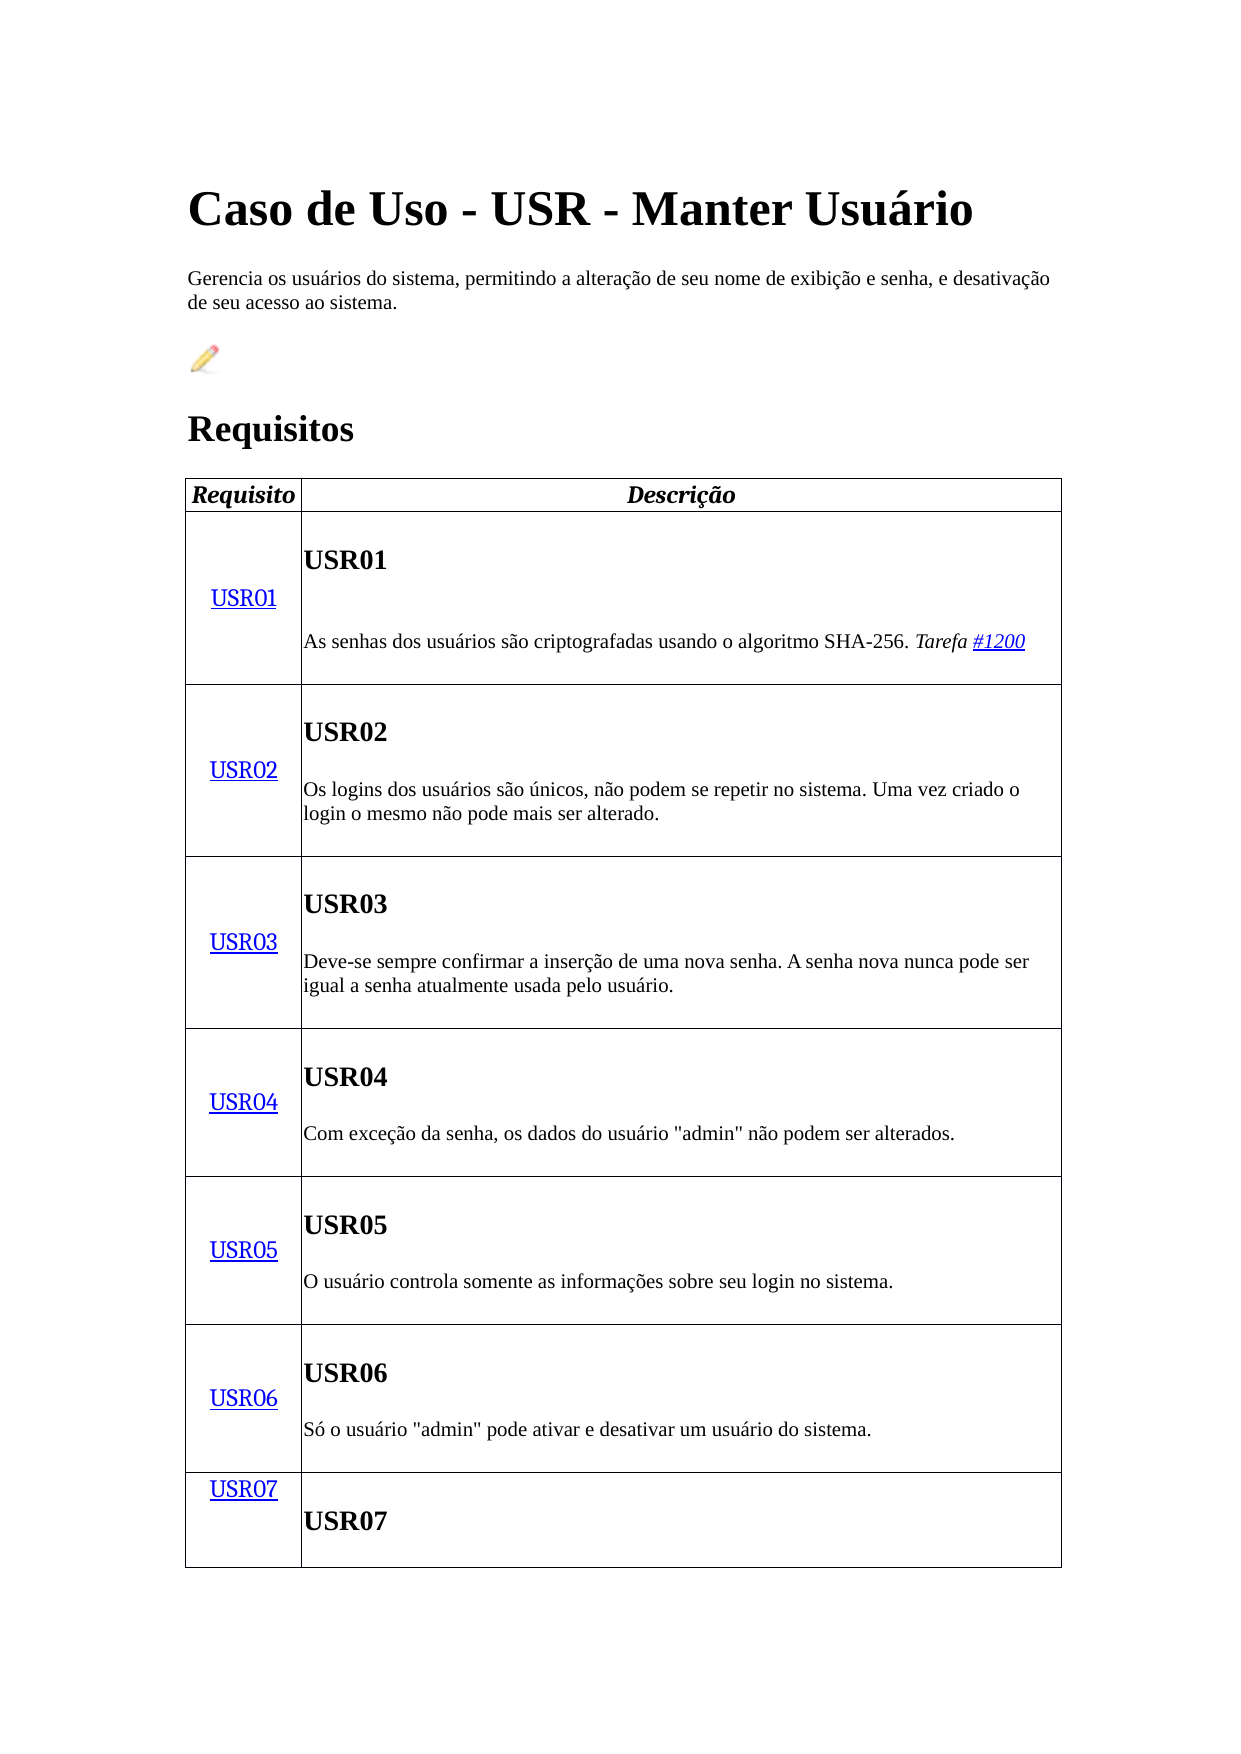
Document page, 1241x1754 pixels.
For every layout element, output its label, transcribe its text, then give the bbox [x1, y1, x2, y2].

table_cell USR04 Com exceção da senha, os dados do usuário "admin" não podem ser alterados. [302, 1029, 1061, 1176]
table_cell USR06 [186, 1325, 301, 1472]
table_cell USR07 [186, 1473, 301, 1567]
table_cell USR02 Os logins dos usuários são únicos, não podem se repetir no sistema. Uma vez criado o login o mesmo não pode mais ser alterado. [302, 685, 1061, 856]
subtitle Caso de Uso - USR - Manter Usuário [187, 179, 1053, 237]
table_cell USR06 Só o usuário "admin" pode ativar e desativar um usuário do sistema. [302, 1325, 1061, 1472]
text Gerencia os usuários do sistema, permitindo a alteração de seu nome de exibição e senha, e desativação de seu acesso ao sistema. [187, 266, 1053, 314]
subtitle Requisitos [187, 406, 1053, 449]
table_cell USR05 [186, 1177, 301, 1324]
table_cell USR01 [186, 512, 301, 683]
table_cell USR02 [186, 685, 301, 856]
table_cell USR03 Deve-se sempre confirmar a inserção de uma nova senha. A senha nova nunca pode ser igual a senha atualmente usada pelo usuário. [302, 857, 1061, 1028]
table_cell USR05 O usuário controla somente as informações sobre seu login no sistema. [302, 1177, 1061, 1324]
table_cell USR01 As senhas dos usuários são criptografadas usando o algoritmo SHA-256. Tarefa #1200 [302, 512, 1061, 683]
table_cell USR03 [186, 857, 301, 1028]
table_cell USR07 [302, 1473, 1061, 1567]
table_header Descrição [302, 479, 1061, 511]
table_header Requisito [186, 479, 301, 511]
table_cell USR04 [186, 1029, 301, 1176]
picture [187, 343, 222, 377]
